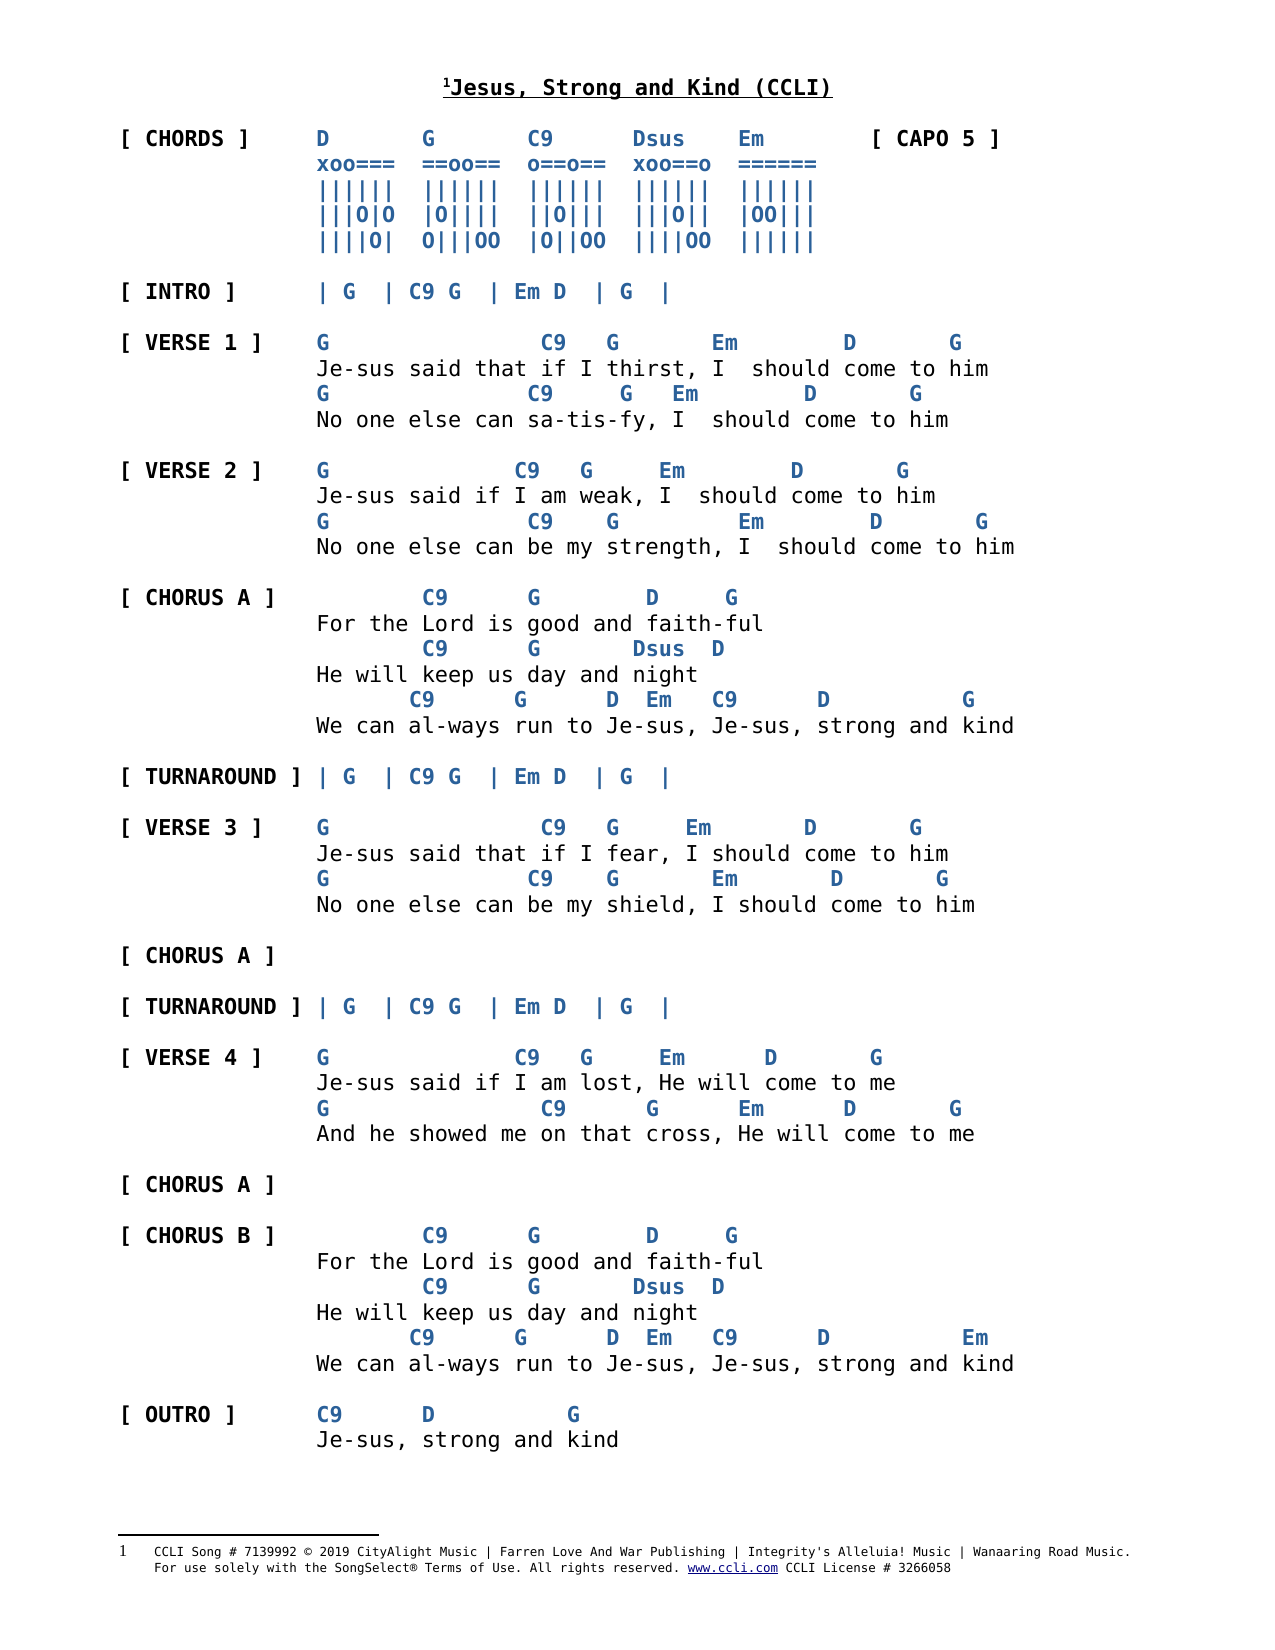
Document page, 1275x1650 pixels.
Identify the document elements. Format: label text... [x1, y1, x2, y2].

text We can al-ways run to Je-sus, Je-sus, strong and kind [118, 1351, 1156, 1377]
text [ VERSE 4 ] G C9 G Em D G [118, 1045, 1156, 1070]
text Jesus, Strong and Kind (CCLI) [118, 75, 1156, 101]
text He will keep us day and night [118, 662, 1156, 687]
text [ VERSE 3 ] G C9 G Em D G [118, 815, 1156, 841]
text C9 G Dsus D [118, 1274, 1156, 1300]
text C9 G D Em C9 D Em [118, 1326, 1156, 1351]
text For the Lord is good and faith-ful [118, 611, 1156, 636]
text [ TURNAROUND ] | G | C9 G | Em D | G | [118, 764, 1156, 789]
text No one else can be my shield, I should come to him [118, 892, 1156, 917]
text For the Lord is good and faith-ful [118, 1249, 1156, 1274]
text [ INTRO ] | G | C9 G | Em D | G | [118, 279, 1156, 305]
text CCLI Song # 7139992 © 2019 CityAlight Music | Farren Love And War Publishing | Integrity's Alleluia! Music | Wanaaring Road Music. For use solely with the SongSelect® Terms of Use. All rights reserved. www.ccli.com CCLI License # 3266058 [118, 1541, 1156, 1575]
text No one else can sa-tis-fy, I should come to him [118, 407, 1156, 432]
text We can al-ways run to Je-sus, Je-sus, strong and kind [118, 713, 1156, 738]
text Je-sus said if I am weak, I should come to him [118, 483, 1156, 509]
text |||||| |||||| |||||| |||||| |||||| [118, 177, 1156, 203]
text [ CHORDS ] D G C9 Dsus Em [ CAPO 5 ] [118, 126, 1156, 152]
text G C9 G Em D G [118, 509, 1156, 534]
text xoo=== ==oo== o==o== xoo==o ====== [118, 152, 1156, 177]
text Je-sus said that if I thirst, I should come to him [118, 356, 1156, 381]
text [ OUTRO ] C9 D G [118, 1402, 1156, 1428]
text He will keep us day and night [118, 1300, 1156, 1326]
text Je-sus said if I am lost, He will come to me [118, 1070, 1156, 1096]
text |||O|O |O|||| ||O||| |||O|| |OO||| [118, 203, 1156, 228]
text C9 G D Em C9 D G [118, 687, 1156, 713]
text C9 G Dsus D [118, 636, 1156, 662]
text No one else can be my strength, I should come to him [118, 534, 1156, 560]
text G C9 G Em D G [118, 866, 1156, 892]
text [ CHORUS A ] C9 G D G [118, 585, 1156, 611]
text Je-sus, strong and kind [118, 1428, 1156, 1453]
text [ CHORUS A ] [118, 943, 1156, 968]
text And he showed me on that cross, He will come to me [118, 1121, 1156, 1147]
text [ CHORUS A ] [118, 1172, 1156, 1198]
text ||||O| O|||OO |O||OO ||||OO |||||| [118, 228, 1156, 254]
text [ CHORUS B ] C9 G D G [118, 1223, 1156, 1249]
text [ TURNAROUND ] | G | C9 G | Em D | G | [118, 994, 1156, 1019]
text G C9 G Em D G [118, 381, 1156, 407]
text [ VERSE 1 ] G C9 G Em D G [118, 330, 1156, 356]
text G C9 G Em D G [118, 1096, 1156, 1121]
text [ VERSE 2 ] G C9 G Em D G [118, 458, 1156, 483]
text Je-sus said that if I fear, I should come to him [118, 841, 1156, 866]
